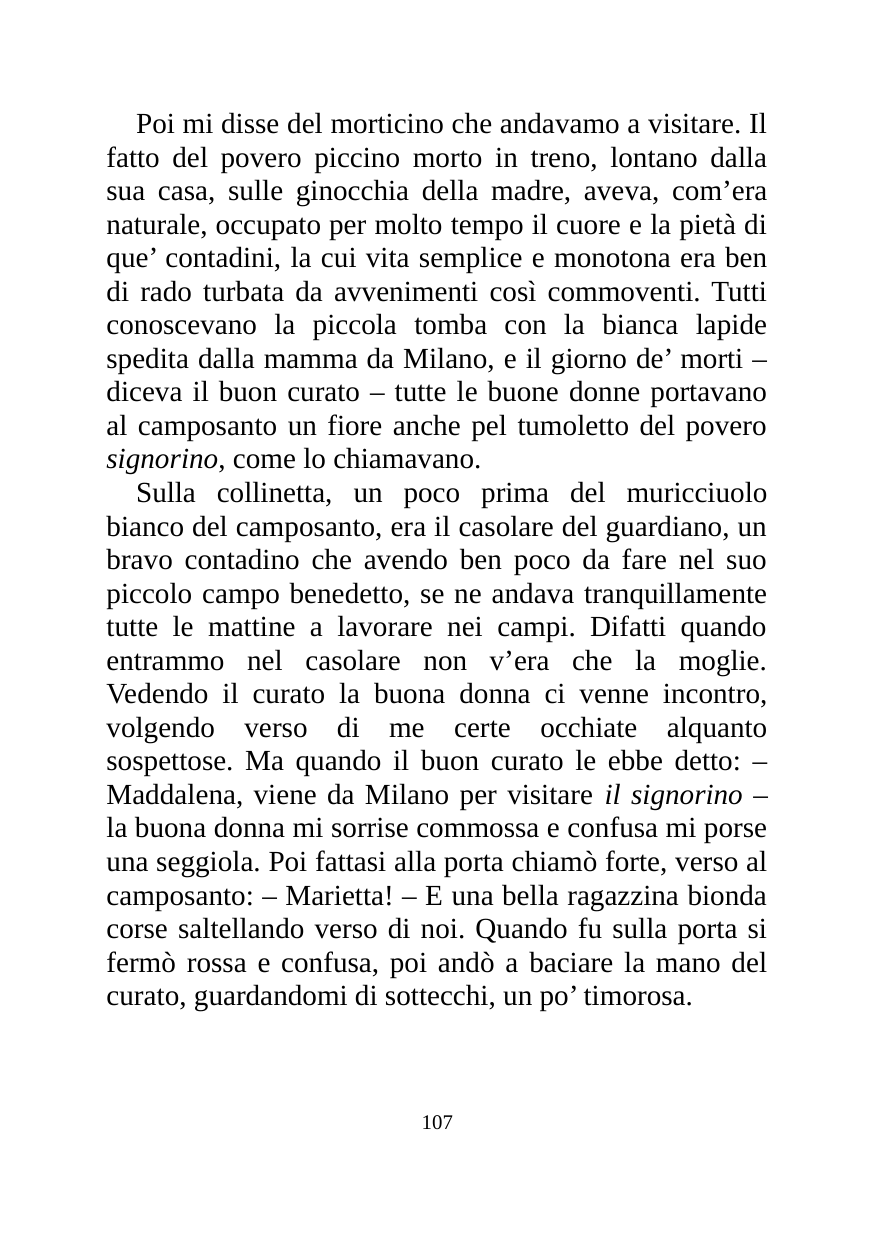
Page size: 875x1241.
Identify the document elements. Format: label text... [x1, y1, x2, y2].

text Poi mi disse del morticino che andavamo a visitare. Il fatto del povero piccino morto in treno, lontano dalla sua casa, sulle ginocchia della madre, aveva, com’era naturale, occupato per molto tempo il cuore e la pietà di que’ contadini, la cui vita semplice e monotona era ben di rado turbata da avvenimenti così commoventi. Tutti conoscevano la piccola tomba con la bianca lapide spedita dalla mamma da Milano, e il giorno de’ morti – diceva il buon curato – tutte le buone donne portavano al camposanto un fiore anche pel tumoletto del povero signorino, come lo chiamavano. [106, 106, 768, 475]
text Sulla collinetta, un poco prima del muricciuolo bianco del camposanto, era il casolare del guardiano, un bravo contadino che avendo ben poco da fare nel suo piccolo campo benedetto, se ne andava tranquillamente tutte le mattine a lavorare nei campi. Difatti quando entrammo nel casolare non v’era che la moglie. Vedendo il curato la buona donna ci venne incontro, volgendo verso di me certe occhiate alquanto sospettose. Ma quando il buon curato le ebbe detto: – Maddalena, viene da Milano per visitare il signorino – la buona donna mi sorrise commossa e confusa mi porse una seggiola. Poi fattasi alla porta chiamò forte, verso al camposanto: – Marietta! – E una bella ragazzina bionda corse saltellando verso di noi. Quando fu sulla porta si fermò rossa e confusa, poi andò a baciare la mano del curato, guardandomi di sottecchi, un po’ timorosa. [106, 475, 768, 1012]
